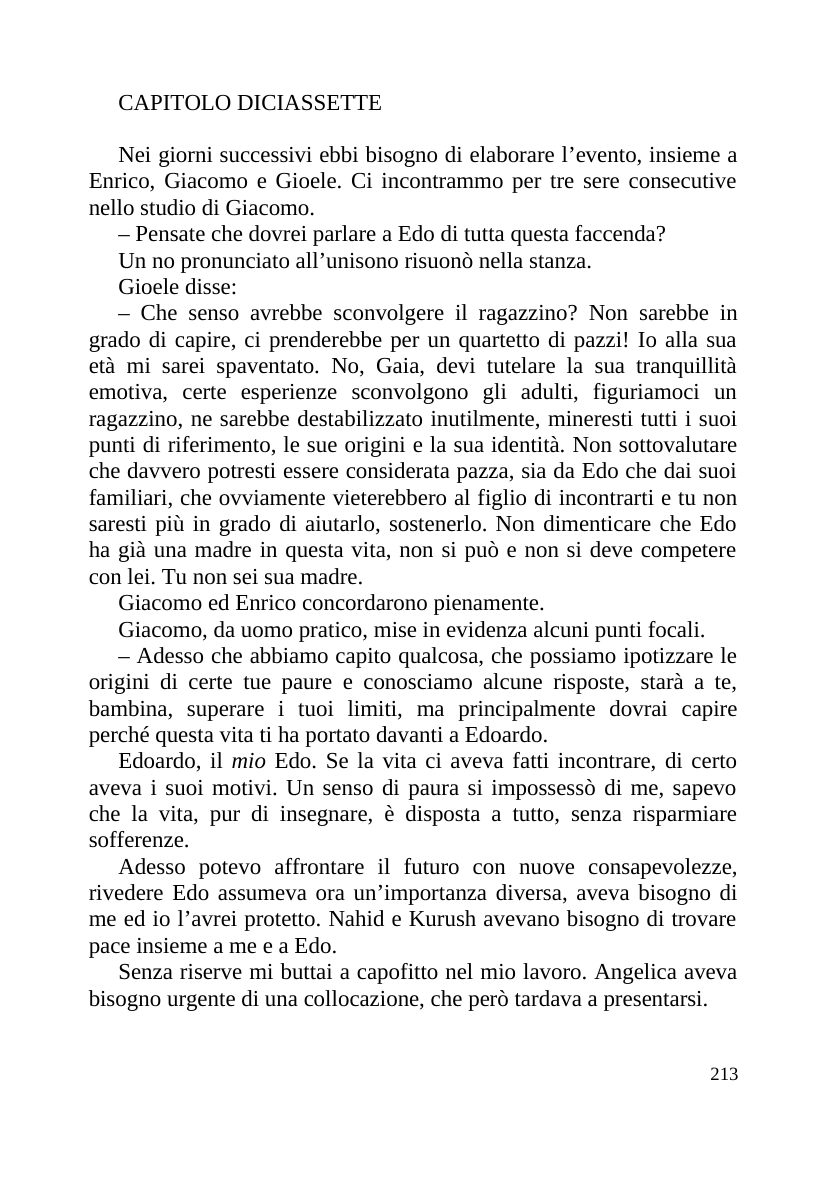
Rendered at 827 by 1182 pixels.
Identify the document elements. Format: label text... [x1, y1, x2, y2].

text Giacomo ed Enrico concordarono pienamente. [88, 589, 738, 616]
text Gioele disse: [88, 273, 738, 299]
text Giacomo, da uomo pratico, mise in evidenza alcuni punti focali. [88, 616, 738, 642]
text CAPITOLO DICIASSETTE [88, 88, 738, 115]
text – Adesso che abbiamo capito qualcosa, che possiamo ipotizzare le origini di certe tue paure e conosciamo alcune risposte, starà a te, bambina, superare i tuoi limiti, ma principalmente dovrai capire perché questa vita ti ha portato davanti a Edoardo. [88, 642, 738, 747]
text – Pensate che dovrei parlare a Edo di tutta questa faccenda? [88, 220, 738, 247]
text Nei giorni successivi ebbi bisogno di elaborare l’evento, insieme a Enrico, Giacomo e Gioele. Ci incontrammo per tre sere consecutive nello studio di Giacomo. [88, 141, 738, 220]
text Senza riserve mi buttai a capofitto nel mio lavoro. Angelica aveva bisogno urgente di una collocazione, che però tardava a presentarsi. [88, 958, 738, 1011]
text Adesso potevo affrontare il futuro con nuove consapevolezze, rivedere Edo assumeva ora un’importanza diversa, aveva bisogno di me ed io l’avrei protetto. Nahid e Kurush avevano bisogno di trovare pace insieme a me e a Edo. [88, 853, 738, 958]
text Un no pronunciato all’unisono risuonò nella stanza. [88, 247, 738, 273]
text ‒ Che senso avrebbe sconvolgere il ragazzino? Non sarebbe in grado di capire, ci prenderebbe per un quartetto di pazzi! Io alla sua età mi sarei spaventato. No, Gaia, devi tutelare la sua tranquillità emotiva, certe esperienze sconvolgono gli adulti, figuriamoci un ragazzino, ne sarebbe destabilizzato inutilmente, mineresti tutti i suoi punti di riferimento, le sue origini e la sua identità. Non sottovalutare che davvero potresti essere considerata pazza, sia da Edo che dai suoi familiari, che ovviamente vieterebbero al figlio di incontrarti e tu non saresti più in grado di aiutarlo, sostenerlo. Non dimenticare che Edo ha già una madre in questa vita, non si può e non si deve competere con lei. Tu non sei sua madre. [88, 299, 738, 589]
text Edoardo, il mio Edo. Se la vita ci aveva fatti incontrare, di certo aveva i suoi motivi. Un senso di paura si impossessò di me, sapevo che la vita, pur di insegnare, è disposta a tutto, senza risparmiare sofferenze. [88, 747, 738, 853]
